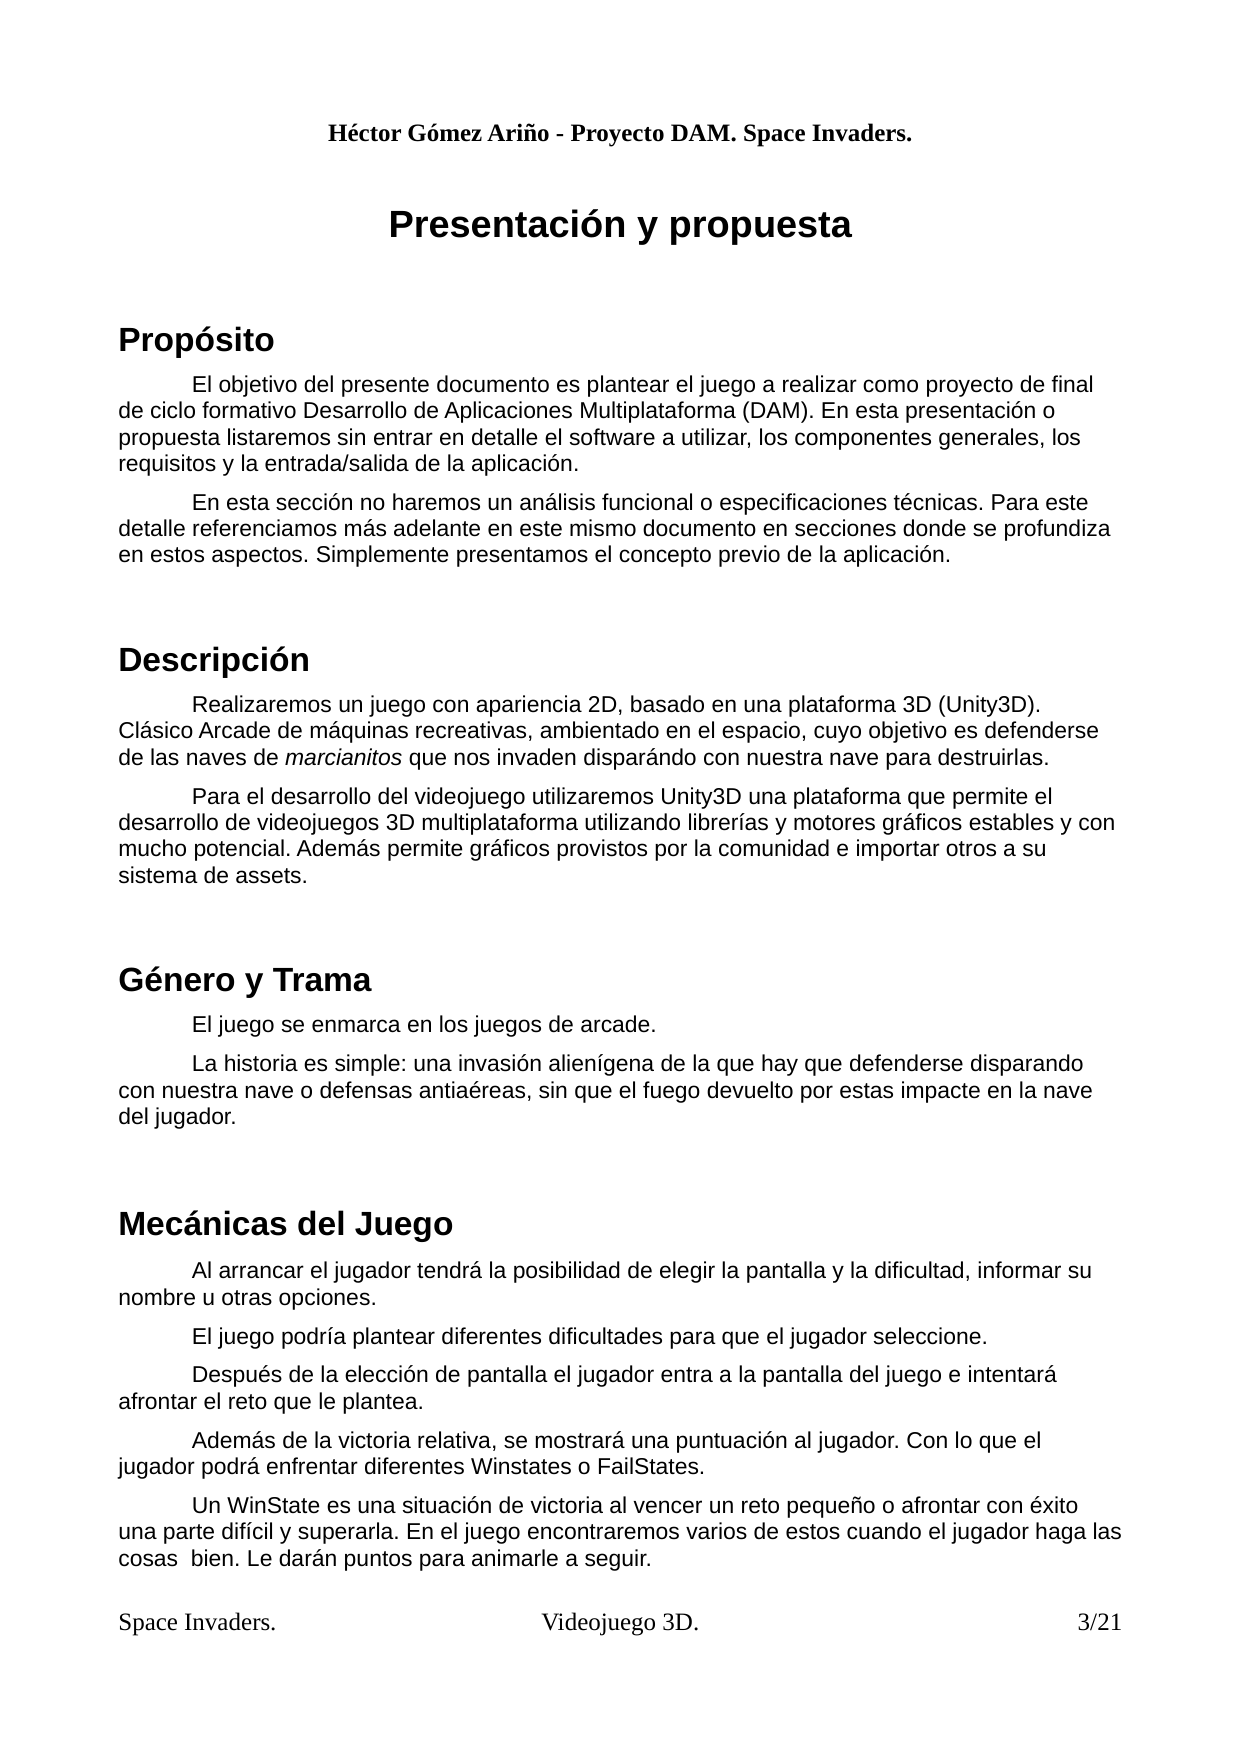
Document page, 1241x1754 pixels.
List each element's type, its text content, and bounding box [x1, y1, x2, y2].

text La historia es simple: una invasión alienígena de la que hay que defenderse disparando con nuestra nave o defensas antiaéreas, sin que el fuego devuelto por estas impacte en la nave del jugador. [118, 1050, 1122, 1129]
text Después de la elección de pantalla el jugador entra a la pantalla del juego e intentará afrontar el reto que le plantea. [118, 1361, 1122, 1414]
text El juego podría plantear diferentes dificultades para que el jugador seleccione. [118, 1323, 1122, 1349]
subtitle Presentación y propuesta [118, 201, 1122, 245]
text El objetivo del presente documento es plantear el juego a realizar como proyecto de final de ciclo formativo Desarrollo de Aplicaciones Multiplataforma (DAM). En esta presentación o propuesta listaremos sin entrar en detalle el software a utilizar, los componentes generales, los requisitos y la entrada/salida de la aplicación. [118, 371, 1122, 476]
text Para el desarrollo del videojuego utilizaremos Unity3D una plataforma que permite el desarrollo de videojuegos 3D multiplataforma utilizando librerías y motores gráficos estables y con mucho potencial. Además permite gráficos provistos por la comunidad e importar otros a su sistema de assets. [118, 783, 1122, 888]
subtitle Mecánicas del Juego [118, 1204, 1122, 1242]
text En esta sección no haremos un análisis funcional o especificaciones técnicas. Para este detalle referenciamos más adelante en este mismo documento en secciones donde se profundiza en estos aspectos. Simplemente presentamos el concepto previo de la aplicación. [118, 489, 1122, 568]
text Además de la victoria relativa, se mostrará una puntuación al jugador. Con lo que el jugador podrá enfrentar diferentes Winstates o FailStates. [118, 1427, 1122, 1479]
subtitle Descripción [118, 640, 1122, 678]
subtitle Propósito [118, 319, 1122, 358]
text Un WinState es una situación de victoria al vencer un reto pequeño o afrontar con éxito una parte difícil y superarla. En el juego encontraremos varios de estos cuando el jugador haga las cosas bien. Le darán puntos para animarle a seguir. [118, 1492, 1122, 1571]
text Realizaremos un juego con apariencia 2D, basado en una plataforma 3D (Unity3D). Clásico Arcade de máquinas recreativas, ambientado en el espacio, cuyo objetivo es defenderse de las naves de marcianitos que nos invaden disparándo con nuestra nave para destruirlas. [118, 691, 1122, 770]
text Al arrancar el jugador tendrá la posibilidad de elegir la pantalla y la dificultad, informar su nombre u otras opciones. [118, 1255, 1122, 1310]
subtitle Género y Trama [118, 960, 1122, 999]
text El juego se enmarca en los juegos de arcade. [118, 1011, 1122, 1038]
